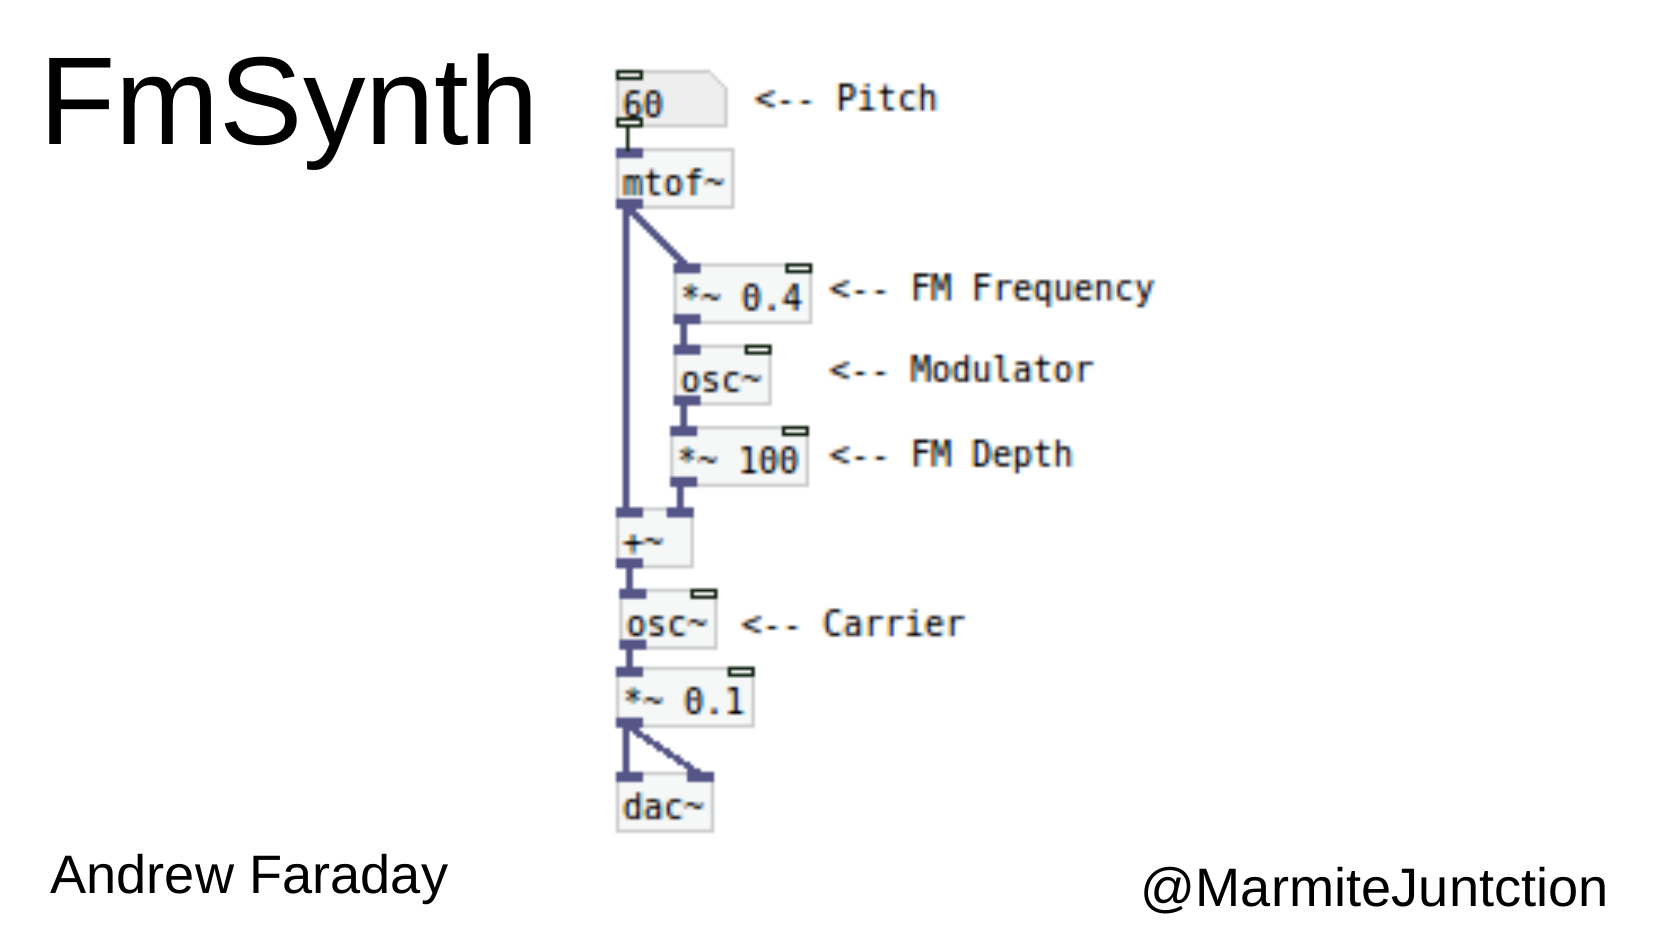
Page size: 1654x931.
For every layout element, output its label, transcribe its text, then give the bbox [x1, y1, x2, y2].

text_box FmSynth [11, 23, 567, 179]
text_box Andrew Faraday [35, 837, 579, 913]
picture [590, 44, 1193, 851]
text_box @MarmiteJuntction [1080, 850, 1625, 926]
